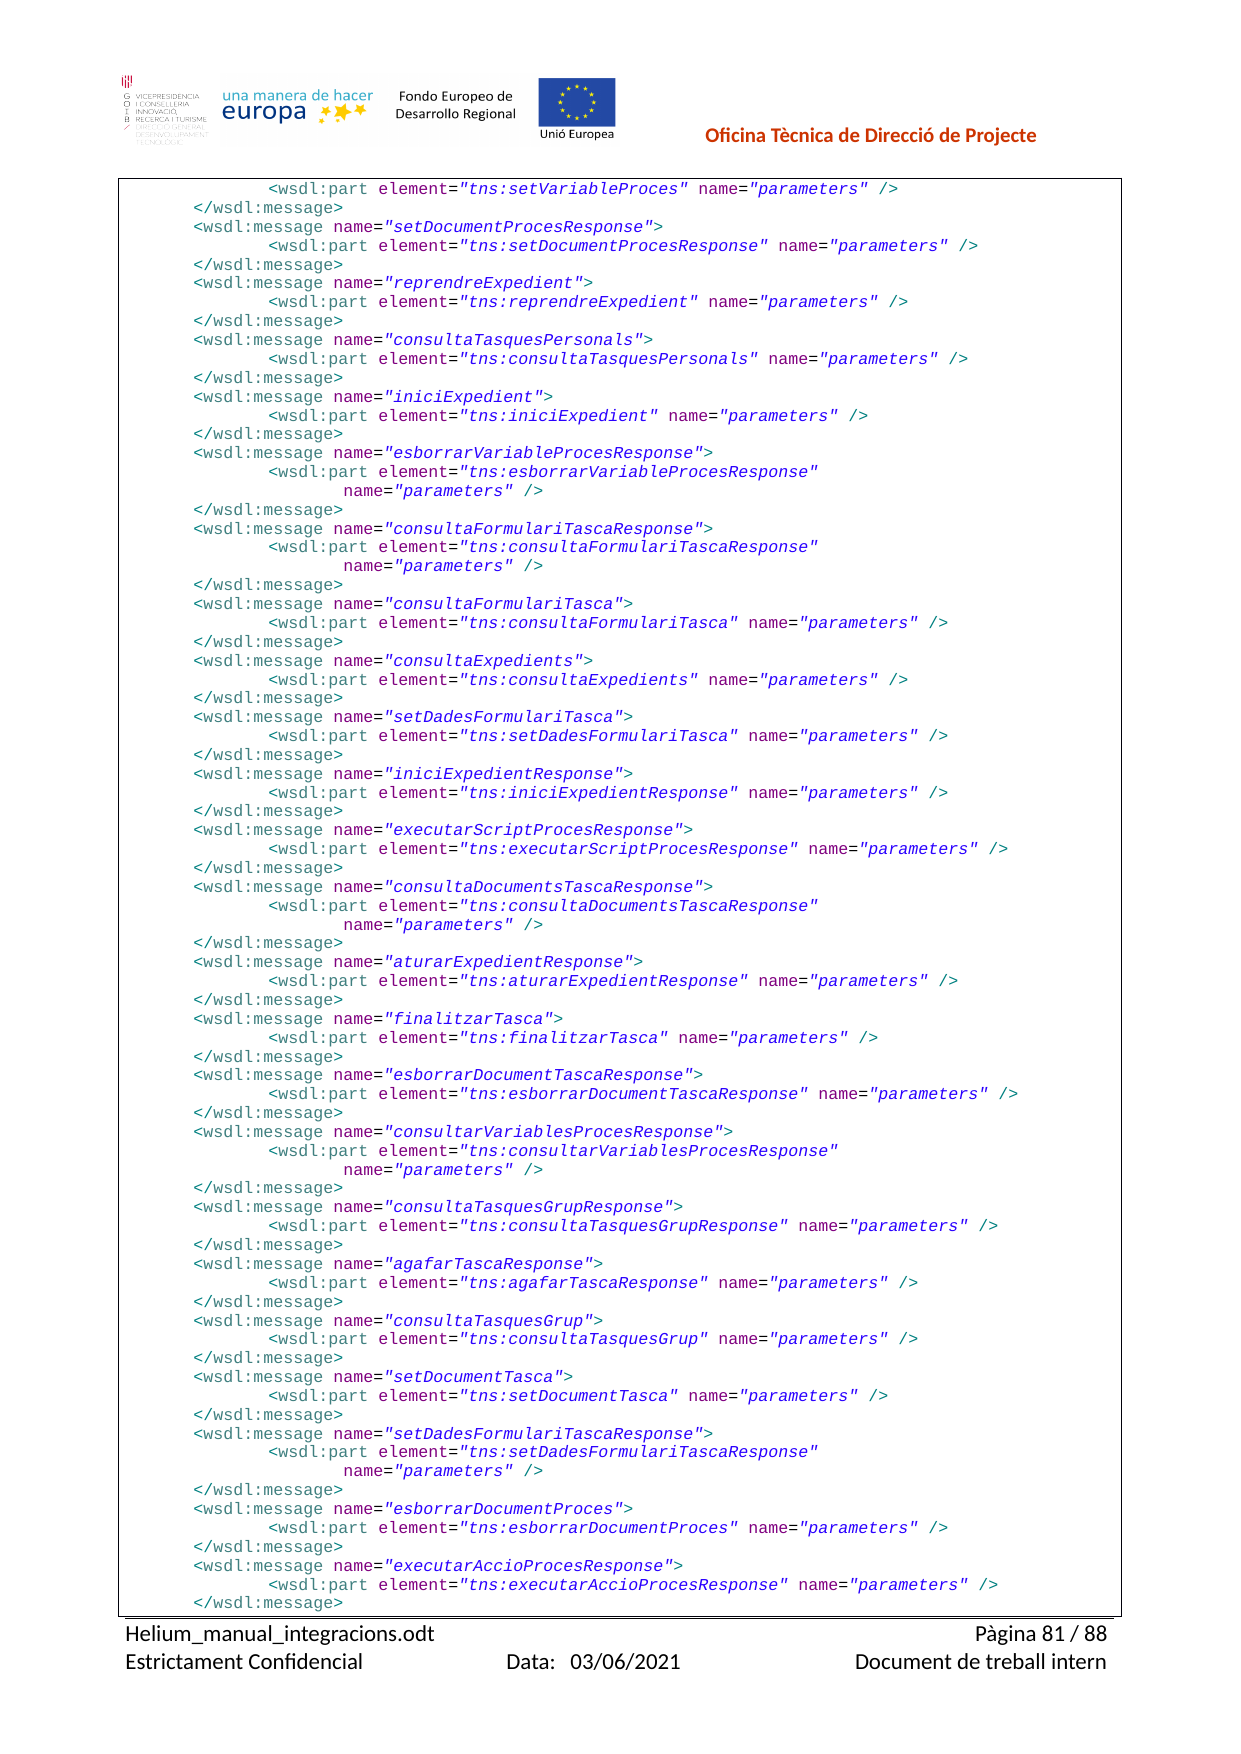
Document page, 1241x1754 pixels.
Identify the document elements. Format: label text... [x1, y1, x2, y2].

text </wsdl:message> [119, 856, 1121, 875]
text </wsdl:message> [119, 574, 1121, 592]
text </wsdl:message> [119, 253, 1121, 272]
text </wsdl:message> [119, 366, 1121, 385]
text <wsdl:part element="tns:iniciExpedientResponse" name="parameters" /> [119, 781, 1121, 800]
text <wsdl:message name="consultaTasquesGrupResponse"> [119, 1196, 1121, 1215]
text <wsdl:message name="executarScriptProcesResponse"> [119, 819, 1121, 838]
text </wsdl:message> [119, 1102, 1121, 1120]
text <wsdl:part element="tns:iniciExpedient" name="parameters" /> [119, 404, 1121, 423]
text </wsdl:message> [119, 687, 1121, 706]
text </wsdl:message> [119, 1403, 1121, 1422]
text name="parameters" /> [119, 479, 1121, 498]
text name="parameters" /> [119, 1460, 1121, 1479]
text <wsdl:message name="esborrarDocumentTascaResponse"> [119, 1064, 1121, 1083]
text <wsdl:message name="finalitzarTasca"> [119, 1007, 1121, 1026]
text </wsdl:message> [119, 800, 1121, 819]
text </wsdl:message> [119, 630, 1121, 649]
text <wsdl:part element="tns:consultaTasquesGrupResponse" name="parameters" /> [119, 1215, 1121, 1233]
text <wsdl:message name="aturarExpedientResponse"> [119, 951, 1121, 969]
text <wsdl:part element="tns:executarAccioProcesResponse" name="parameters" /> [119, 1573, 1121, 1592]
text <wsdl:message name="consultaExpedients"> [119, 649, 1121, 668]
text <wsdl:message name="iniciExpedientResponse"> [119, 762, 1121, 781]
text name="parameters" /> [119, 555, 1121, 574]
text </wsdl:message> [119, 1045, 1121, 1064]
text </wsdl:message> [119, 1177, 1121, 1196]
picture [219, 73, 621, 147]
text <wsdl:part element="tns:aturarExpedientResponse" name="parameters" /> [119, 969, 1121, 988]
text <wsdl:message name="setDocumentTasca"> [119, 1366, 1121, 1384]
picture [118, 73, 213, 147]
text <wsdl:part element="tns:consultaDocumentsTascaResponse" [119, 894, 1121, 913]
text <wsdl:message name="iniciExpedient"> [119, 385, 1121, 404]
text </wsdl:message> [119, 197, 1121, 215]
text <wsdl:part element="tns:setDocumentTasca" name="parameters" /> [119, 1384, 1121, 1403]
text <wsdl:message name="reprendreExpedient"> [119, 272, 1121, 291]
text </wsdl:message> [119, 1479, 1121, 1497]
text <wsdl:part element="tns:esborrarVariableProcesResponse" [119, 461, 1121, 479]
text name="parameters" /> [119, 1158, 1121, 1177]
text <wsdl:part element="tns:esborrarDocumentProces" name="parameters" /> [119, 1516, 1121, 1535]
text <wsdl:message name="consultaFormulariTasca"> [119, 592, 1121, 611]
text <wsdl:part element="tns:agafarTascaResponse" name="parameters" /> [119, 1271, 1121, 1290]
text <wsdl:message name="agafarTascaResponse"> [119, 1252, 1121, 1271]
text <wsdl:message name="consultaTasquesPersonals"> [119, 328, 1121, 347]
text </wsdl:message> [119, 1290, 1121, 1309]
text <wsdl:part element="tns:setVariableProces" name="parameters" /> [119, 179, 1121, 197]
text <wsdl:message name="setDocumentProcesResponse"> [119, 215, 1121, 234]
text <wsdl:message name="consultarVariablesProcesResponse"> [119, 1120, 1121, 1139]
text <wsdl:message name="executarAccioProcesResponse"> [119, 1554, 1121, 1573]
text name="parameters" /> [119, 913, 1121, 932]
text </wsdl:message> [119, 310, 1121, 328]
text <wsdl:part element="tns:setDocumentProcesResponse" name="parameters" /> [119, 234, 1121, 253]
text </wsdl:message> [119, 423, 1121, 442]
text </wsdl:message> [119, 1347, 1121, 1366]
text <wsdl:part element="tns:consultaTasquesPersonals" name="parameters" /> [119, 347, 1121, 366]
text <wsdl:part element="tns:executarScriptProcesResponse" name="parameters" /> [119, 838, 1121, 856]
text <wsdl:message name="consultaFormulariTascaResponse"> [119, 517, 1121, 536]
text <wsdl:message name="consultaDocumentsTascaResponse"> [119, 875, 1121, 894]
text <wsdl:part element="tns:setDadesFormulariTascaResponse" [119, 1441, 1121, 1460]
text <wsdl:part element="tns:consultaFormulariTasca" name="parameters" /> [119, 611, 1121, 630]
text <wsdl:part element="tns:finalitzarTasca" name="parameters" /> [119, 1026, 1121, 1045]
text </wsdl:message> [119, 1233, 1121, 1252]
text <wsdl:part element="tns:reprendreExpedient" name="parameters" /> [119, 291, 1121, 310]
text <wsdl:part element="tns:consultarVariablesProcesResponse" [119, 1139, 1121, 1158]
text </wsdl:message> [119, 498, 1121, 517]
text </wsdl:message> [119, 988, 1121, 1007]
text </wsdl:message> [119, 743, 1121, 762]
text </wsdl:message> [119, 932, 1121, 951]
text <wsdl:part element="tns:consultaFormulariTascaResponse" [119, 536, 1121, 555]
text </wsdl:message> [119, 1592, 1121, 1616]
text <wsdl:message name="setDadesFormulariTasca"> [119, 706, 1121, 724]
text <wsdl:message name="esborrarDocumentProces"> [119, 1497, 1121, 1516]
text <wsdl:part element="tns:esborrarDocumentTascaResponse" name="parameters" /> [119, 1083, 1121, 1102]
text <wsdl:message name="esborrarVariableProcesResponse"> [119, 442, 1121, 461]
text </wsdl:message> [119, 1535, 1121, 1554]
text <wsdl:part element="tns:setDadesFormulariTasca" name="parameters" /> [119, 724, 1121, 743]
text <wsdl:message name="consultaTasquesGrup"> [119, 1309, 1121, 1328]
text <wsdl:message name="setDadesFormulariTascaResponse"> [119, 1422, 1121, 1441]
text <wsdl:part element="tns:consultaExpedients" name="parameters" /> [119, 668, 1121, 687]
text <wsdl:part element="tns:consultaTasquesGrup" name="parameters" /> [119, 1328, 1121, 1347]
